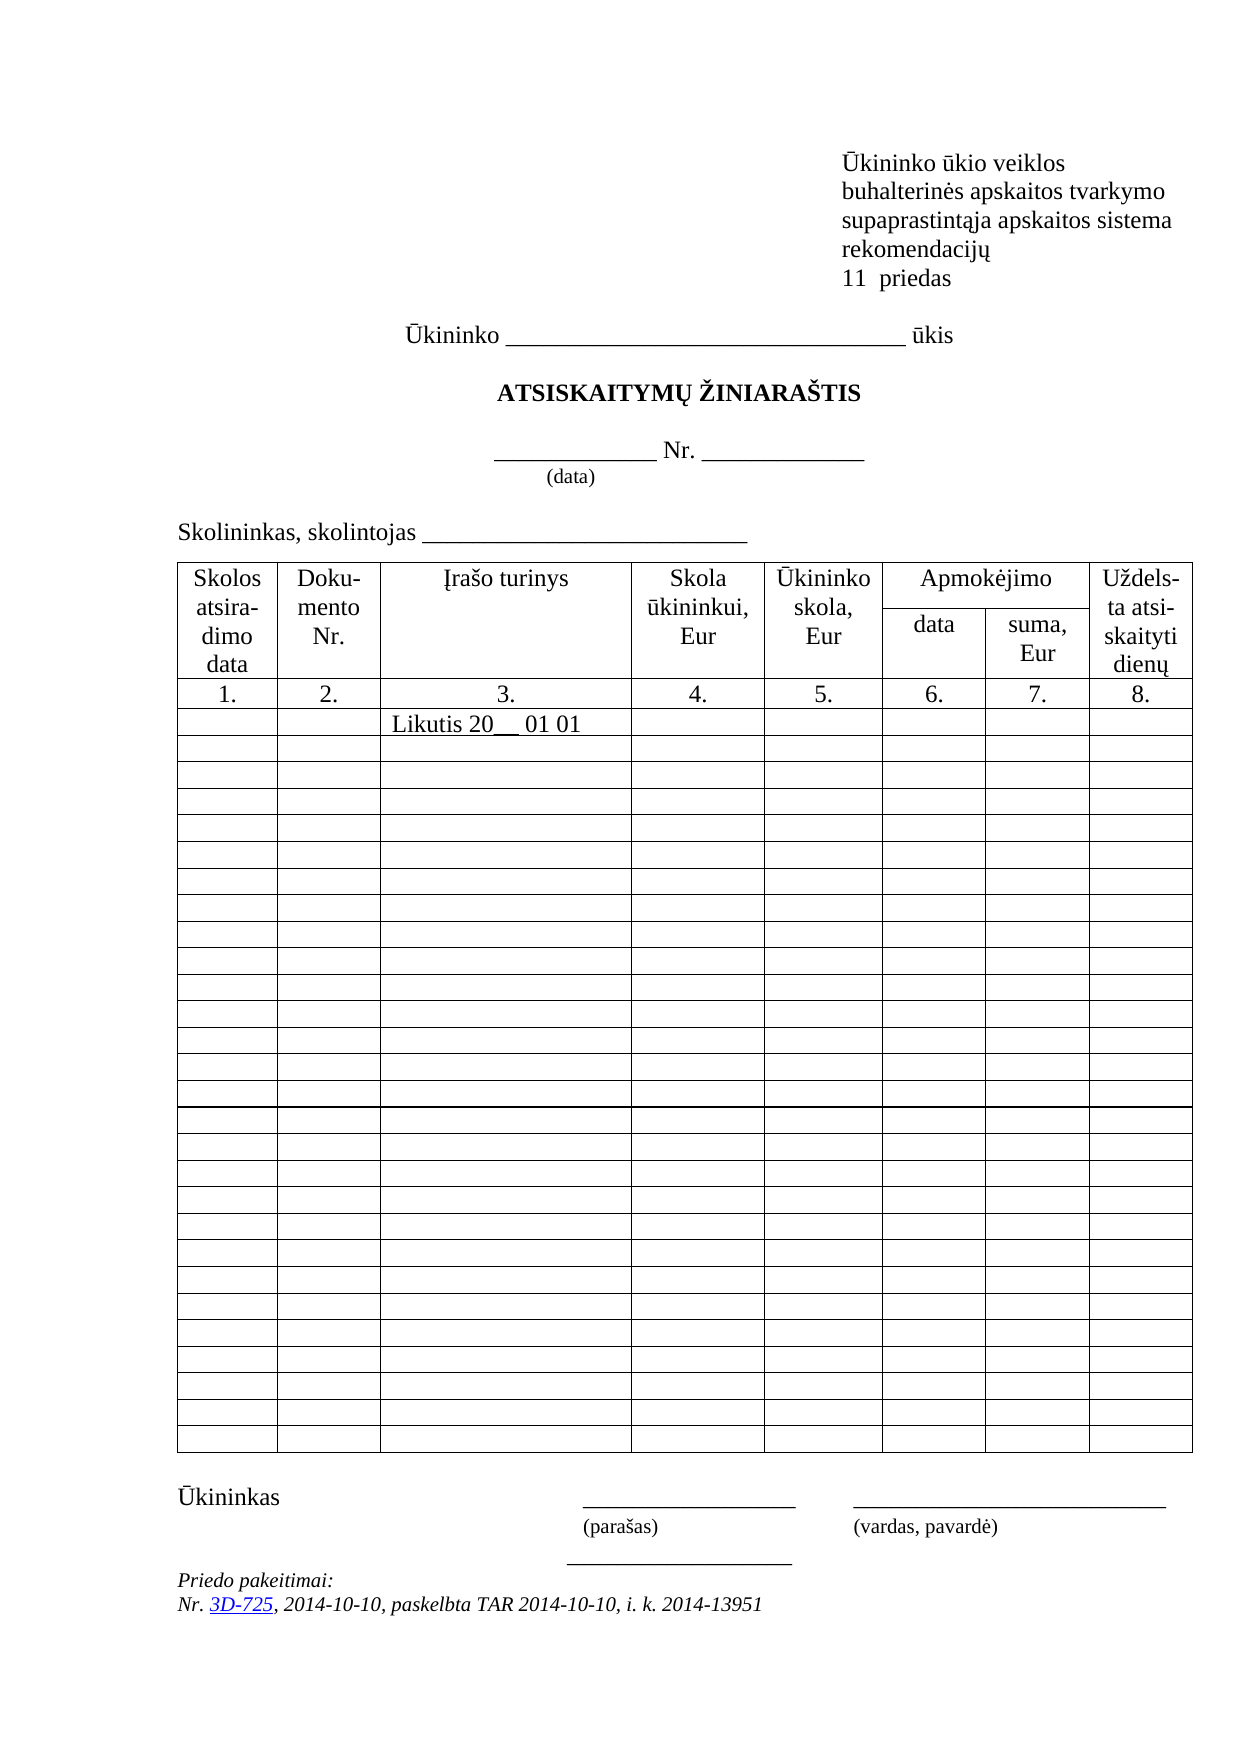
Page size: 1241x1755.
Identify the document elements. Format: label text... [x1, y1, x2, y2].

table_cell [883, 1161, 985, 1186]
text (data) [546, 464, 1181, 488]
table_cell [178, 842, 277, 867]
table_cell [1090, 762, 1192, 788]
table_cell [986, 1054, 1089, 1080]
table_cell [883, 1294, 985, 1319]
text (parašas) (vardas, pavardė) [448, 1510, 1181, 1539]
table_cell [765, 1161, 882, 1186]
table_cell [178, 1108, 277, 1133]
table_cell [381, 1134, 631, 1159]
table_cell [632, 1214, 764, 1239]
table_cell [178, 815, 277, 841]
table_cell [178, 1294, 277, 1319]
table_cell [986, 1400, 1089, 1425]
table_cell data [883, 609, 985, 678]
table_cell 3. [381, 679, 631, 708]
table_cell [178, 789, 277, 814]
table_cell [765, 1400, 882, 1425]
table_cell [381, 1187, 631, 1213]
table_cell [986, 1134, 1089, 1159]
table_cell [381, 1267, 631, 1292]
table_cell [765, 842, 882, 867]
table_cell [278, 1294, 380, 1319]
table_cell [765, 789, 882, 814]
table_cell [381, 762, 631, 788]
table_cell [1090, 1214, 1192, 1239]
table_cell [765, 922, 882, 947]
table_cell [883, 789, 985, 814]
table_cell [278, 709, 380, 734]
table_cell [278, 1373, 380, 1399]
table_cell 2. [278, 679, 380, 708]
table_cell [986, 1028, 1089, 1053]
table_cell [381, 1001, 631, 1027]
table_cell [986, 1294, 1089, 1319]
table_cell [278, 1187, 380, 1213]
table_cell [632, 1054, 764, 1080]
table_cell [883, 1028, 985, 1053]
table_cell [1090, 709, 1192, 734]
table_cell [278, 1028, 380, 1053]
table_cell [883, 736, 985, 761]
table_cell [278, 1320, 380, 1346]
table_cell [765, 1001, 882, 1027]
text 11 priedas [842, 263, 1181, 291]
table_cell [986, 1081, 1089, 1106]
table_cell [178, 709, 277, 734]
table_cell [986, 1267, 1089, 1292]
table_cell [278, 736, 380, 761]
table_cell [381, 1373, 631, 1399]
table_cell [278, 1108, 380, 1133]
table_cell [1090, 922, 1192, 947]
table_cell [178, 922, 277, 947]
table_cell [632, 1081, 764, 1106]
table_cell [986, 1426, 1089, 1452]
table_cell [178, 1134, 277, 1159]
table_header Doku-mento Nr. [278, 563, 380, 678]
table_cell [765, 1240, 882, 1266]
table_cell [632, 922, 764, 947]
table_cell [765, 1054, 882, 1080]
table_cell [765, 1320, 882, 1346]
table_cell [632, 1267, 764, 1292]
table_cell 8. [1090, 679, 1192, 708]
table_cell [765, 709, 882, 734]
table_cell [178, 736, 277, 761]
table_cell [765, 975, 882, 1000]
table_cell [1090, 1161, 1192, 1186]
text Nr. 3D-725, 2014-10-10, paskelbta TAR 2014-10-10, i. k. 2014-13951 [177, 1592, 1181, 1616]
table_cell [1090, 815, 1192, 841]
table_cell [381, 922, 631, 947]
table_cell [1090, 1347, 1192, 1372]
table_cell [178, 1320, 277, 1346]
text __________________ [177, 1539, 1181, 1568]
table_cell [1090, 1294, 1192, 1319]
table_cell [632, 1373, 764, 1399]
table_cell [278, 922, 380, 947]
table_cell [986, 736, 1089, 761]
table_cell [278, 789, 380, 814]
table_header Apmokėjimo [883, 563, 1089, 608]
table_cell [765, 815, 882, 841]
text rekomendacijų [842, 234, 1181, 263]
table_cell [986, 762, 1089, 788]
table_cell [765, 869, 882, 894]
table_cell [632, 1161, 764, 1186]
table_cell [1090, 1108, 1192, 1133]
table_cell [765, 1028, 882, 1053]
table_cell [765, 948, 882, 974]
text Skolininkas, skolintojas __________________________ [177, 517, 1181, 545]
table_cell [178, 895, 277, 921]
text Ūkininko ________________________________ ūkis [177, 320, 1181, 349]
table_cell [178, 762, 277, 788]
table_cell [986, 1320, 1089, 1346]
table_cell [632, 1347, 764, 1372]
table_cell [278, 948, 380, 974]
table_cell [765, 1134, 882, 1159]
table_cell [986, 1347, 1089, 1372]
table_cell [883, 1400, 985, 1425]
table_cell [632, 1400, 764, 1425]
table_cell [1090, 895, 1192, 921]
table_cell [632, 1320, 764, 1346]
table_header Skolos atsira-dimo data [178, 563, 277, 678]
table_cell [986, 1161, 1089, 1186]
table_cell [1090, 1028, 1192, 1053]
table_cell [632, 1028, 764, 1053]
text Ūkininko ūkio veiklos [842, 148, 1181, 176]
table_cell [178, 1347, 277, 1372]
table_cell [765, 1294, 882, 1319]
table_cell [381, 1161, 631, 1186]
table_cell [632, 1294, 764, 1319]
table_cell [883, 869, 985, 894]
table_cell [632, 948, 764, 974]
table_cell [381, 1028, 631, 1053]
table_cell [883, 1187, 985, 1213]
text _____________ Nr. _____________ [177, 435, 1181, 464]
table_cell [986, 1240, 1089, 1266]
table_cell [883, 1320, 985, 1346]
table_header Skola ūkininkui, Eur [632, 563, 764, 678]
table_cell [278, 842, 380, 867]
table_cell [1090, 736, 1192, 761]
table_cell [381, 1240, 631, 1266]
table_cell [986, 948, 1089, 974]
table_cell [986, 1001, 1089, 1027]
table_cell [381, 869, 631, 894]
table_cell [765, 1187, 882, 1213]
table_cell suma, Eur [986, 609, 1089, 678]
table_cell [381, 975, 631, 1000]
table_cell [883, 1134, 985, 1159]
table_cell [986, 789, 1089, 814]
table_cell [883, 1054, 985, 1080]
table_cell [986, 975, 1089, 1000]
table_cell [632, 1187, 764, 1213]
table_cell [883, 842, 985, 867]
table_cell [381, 736, 631, 761]
table_cell [632, 1108, 764, 1133]
table_cell [278, 1240, 380, 1266]
text ATSISKAITYMŲ ŽINIARAŠTIS [177, 378, 1181, 406]
table_cell [765, 1426, 882, 1452]
table_cell [178, 1267, 277, 1292]
table_cell [632, 842, 764, 867]
table_cell [986, 842, 1089, 867]
table_cell [178, 1187, 277, 1213]
table_cell [986, 709, 1089, 734]
table_header Įrašo turinys [381, 563, 631, 678]
table_cell [1090, 1134, 1192, 1159]
table_header Uždels-ta atsi-skaityti dienų [1090, 563, 1192, 678]
table_cell 4. [632, 679, 764, 708]
table_cell [178, 1373, 277, 1399]
table_cell [883, 1347, 985, 1372]
table_cell [765, 736, 882, 761]
table_cell [1090, 842, 1192, 867]
table_cell [178, 1001, 277, 1027]
table_cell [632, 1001, 764, 1027]
table_cell [1090, 948, 1192, 974]
table_cell [632, 1426, 764, 1452]
text Priedo pakeitimai: [177, 1568, 1181, 1592]
table_cell [278, 895, 380, 921]
text Ūkininkas _________________ _________________________ [177, 1482, 1181, 1510]
table_cell [278, 1001, 380, 1027]
table_cell [178, 1426, 277, 1452]
table_cell [1090, 1400, 1192, 1425]
table_cell [1090, 1187, 1192, 1213]
table_cell [632, 762, 764, 788]
table_cell [883, 1240, 985, 1266]
table_cell [1090, 1240, 1192, 1266]
table_cell [278, 975, 380, 1000]
text supaprastintąja apskaitos sistema [842, 205, 1181, 234]
table_cell [1090, 1373, 1192, 1399]
table_cell [883, 815, 985, 841]
table_cell [986, 1214, 1089, 1239]
table_cell [632, 709, 764, 734]
table_cell [381, 1347, 631, 1372]
table_cell [1090, 869, 1192, 894]
table_cell [381, 1426, 631, 1452]
table_cell [1090, 1267, 1192, 1292]
table_cell [986, 815, 1089, 841]
table_cell [1090, 789, 1192, 814]
table_cell [765, 895, 882, 921]
table_cell [883, 922, 985, 947]
table_cell [632, 975, 764, 1000]
table_cell [381, 1108, 631, 1133]
table_cell [883, 762, 985, 788]
table_cell [1090, 1001, 1192, 1027]
table_cell [632, 895, 764, 921]
table_cell [278, 1161, 380, 1186]
table_cell [278, 1426, 380, 1452]
table_cell [178, 1028, 277, 1053]
table_cell [278, 1214, 380, 1239]
table_cell 1. [178, 679, 277, 708]
table_cell [381, 815, 631, 841]
table_cell [178, 1400, 277, 1425]
table_cell [178, 1240, 277, 1266]
table_cell [278, 1081, 380, 1106]
table_cell [883, 895, 985, 921]
table_cell [632, 815, 764, 841]
table_cell [883, 975, 985, 1000]
table_cell [178, 975, 277, 1000]
table_cell [381, 1320, 631, 1346]
table_cell [1090, 975, 1192, 1000]
table_cell [883, 1373, 985, 1399]
table_cell 5. [765, 679, 882, 708]
table_cell [278, 1134, 380, 1159]
table_cell [1090, 1320, 1192, 1346]
table_cell 7. [986, 679, 1089, 708]
table_cell [278, 1400, 380, 1425]
table_cell [765, 1108, 882, 1133]
text buhalterinės apskaitos tvarkymo [842, 176, 1181, 205]
table_cell [765, 1267, 882, 1292]
table_cell [765, 762, 882, 788]
table_cell [381, 1081, 631, 1106]
table_cell [1090, 1426, 1192, 1452]
table_cell [632, 1134, 764, 1159]
table_cell [765, 1347, 882, 1372]
table_cell [278, 815, 380, 841]
table_cell [178, 869, 277, 894]
table_cell [883, 1081, 985, 1106]
table_cell [178, 948, 277, 974]
table_cell [278, 1267, 380, 1292]
table_cell 6. [883, 679, 985, 708]
table_cell [883, 709, 985, 734]
table_cell [986, 1373, 1089, 1399]
table_cell [381, 895, 631, 921]
table_cell [883, 1108, 985, 1133]
table_cell [178, 1214, 277, 1239]
table_cell [1090, 1081, 1192, 1106]
table_cell [178, 1161, 277, 1186]
table_cell [381, 1400, 631, 1425]
table_cell [765, 1081, 882, 1106]
table_cell [381, 1294, 631, 1319]
table_cell [986, 1108, 1089, 1133]
table_cell [381, 842, 631, 867]
table_cell [883, 1267, 985, 1292]
table_cell [381, 1214, 631, 1239]
table_cell [1090, 1054, 1192, 1080]
table_cell [632, 736, 764, 761]
table_cell [278, 762, 380, 788]
table_cell [883, 948, 985, 974]
table_cell [178, 1054, 277, 1080]
table_cell [986, 1187, 1089, 1213]
table_cell [632, 1240, 764, 1266]
table_cell [986, 895, 1089, 921]
table_cell [883, 1214, 985, 1239]
table_cell [883, 1426, 985, 1452]
table_cell Likutis 20__ 01 01 [381, 709, 631, 734]
table_cell [278, 1054, 380, 1080]
table_header Ūkininko skola, Eur [765, 563, 882, 678]
table_cell [765, 1373, 882, 1399]
table_cell [278, 869, 380, 894]
table_cell [632, 789, 764, 814]
table_cell [381, 1054, 631, 1080]
table_cell [278, 1347, 380, 1372]
table_cell [986, 869, 1089, 894]
table_cell [381, 789, 631, 814]
table_cell [178, 1081, 277, 1106]
table_cell [986, 922, 1089, 947]
table_cell [632, 869, 764, 894]
table_cell [883, 1001, 985, 1027]
table_cell [765, 1214, 882, 1239]
table_cell [381, 948, 631, 974]
